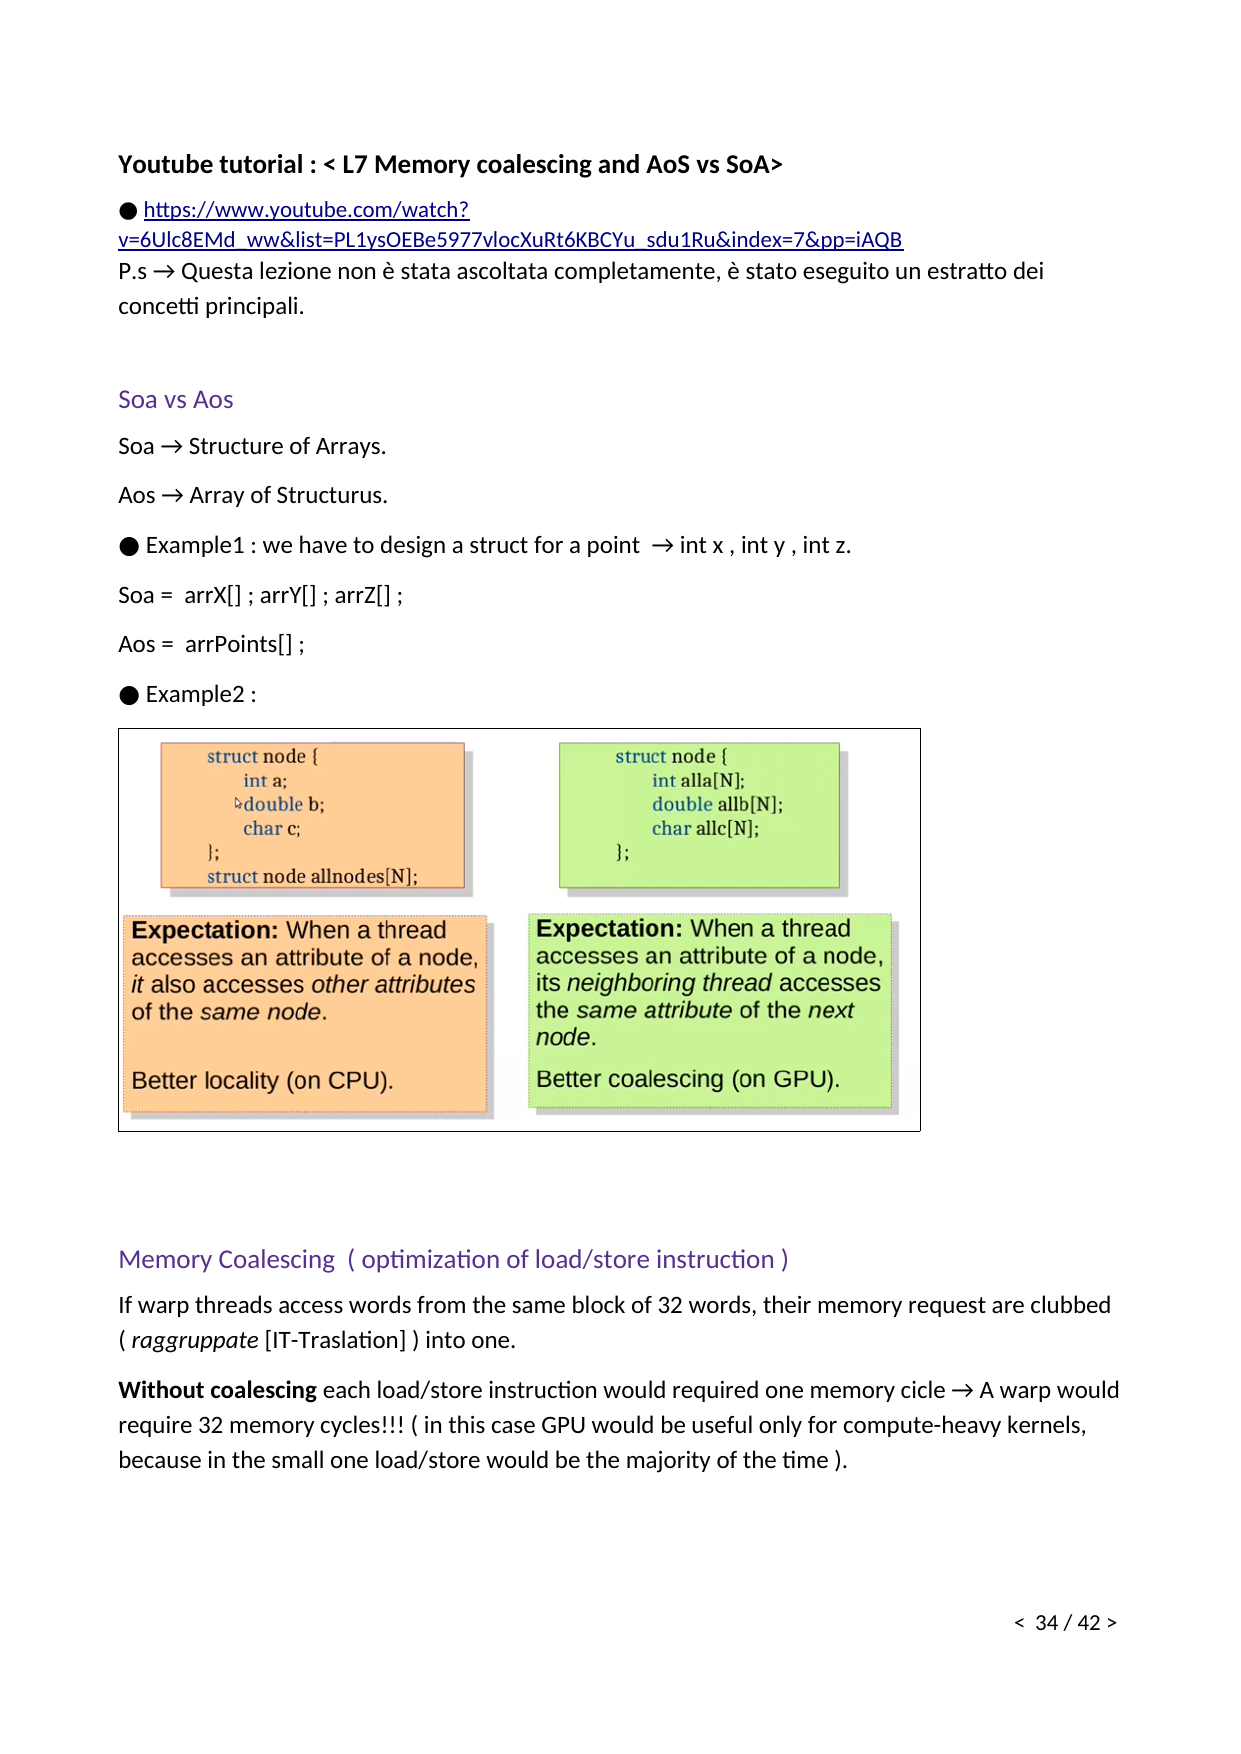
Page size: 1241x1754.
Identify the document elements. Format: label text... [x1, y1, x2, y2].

text ● https://www.youtube.com/watch?v=6Ulc8EMd_ww&list=PL1ysOEBe5977vlocXuRt6KBCYu_sdu1Ru&index=7&pp=iAQB [118, 195, 1122, 253]
text ● Example2 : [118, 678, 1122, 708]
text P.s → Questa lezione non è stata ascoltata completamente, è stato eseguito un estratto dei concetti principali. [118, 255, 1122, 321]
text Aos = arrPoints[] ; [118, 628, 1122, 659]
subtitle Soa vs Aos [118, 382, 1122, 415]
text Soa → Structure of Arrays. [118, 430, 1122, 461]
subtitle Youtube tutorial : < L7 Memory coalescing and AoS vs SoA> [118, 148, 1122, 181]
text Without coalescing each load/store instruction would required one memory cicle → A warp would require 32 memory cycles!!! ( in this case GPU would be useful only for compute-heavy kernels, because in the small one load/store would be the majority of the time ). [118, 1374, 1122, 1475]
text Soa = arrX[] ; arrY[] ; arrZ[] ; [118, 579, 1122, 609]
text If warp threads access words from the same block of 32 words, their memory request are clubbed ( raggruppate [IT-Traslation] ) into one. [118, 1290, 1122, 1355]
subtitle Memory Coalescing ( optimization of load/store instruction ) [118, 1242, 1122, 1275]
text Aos → Array of Structurus. [118, 479, 1122, 510]
text ● Example1 : we have to design a struct for a point → int x , int y , int z. [118, 529, 1122, 560]
picture [121, 730, 917, 1128]
